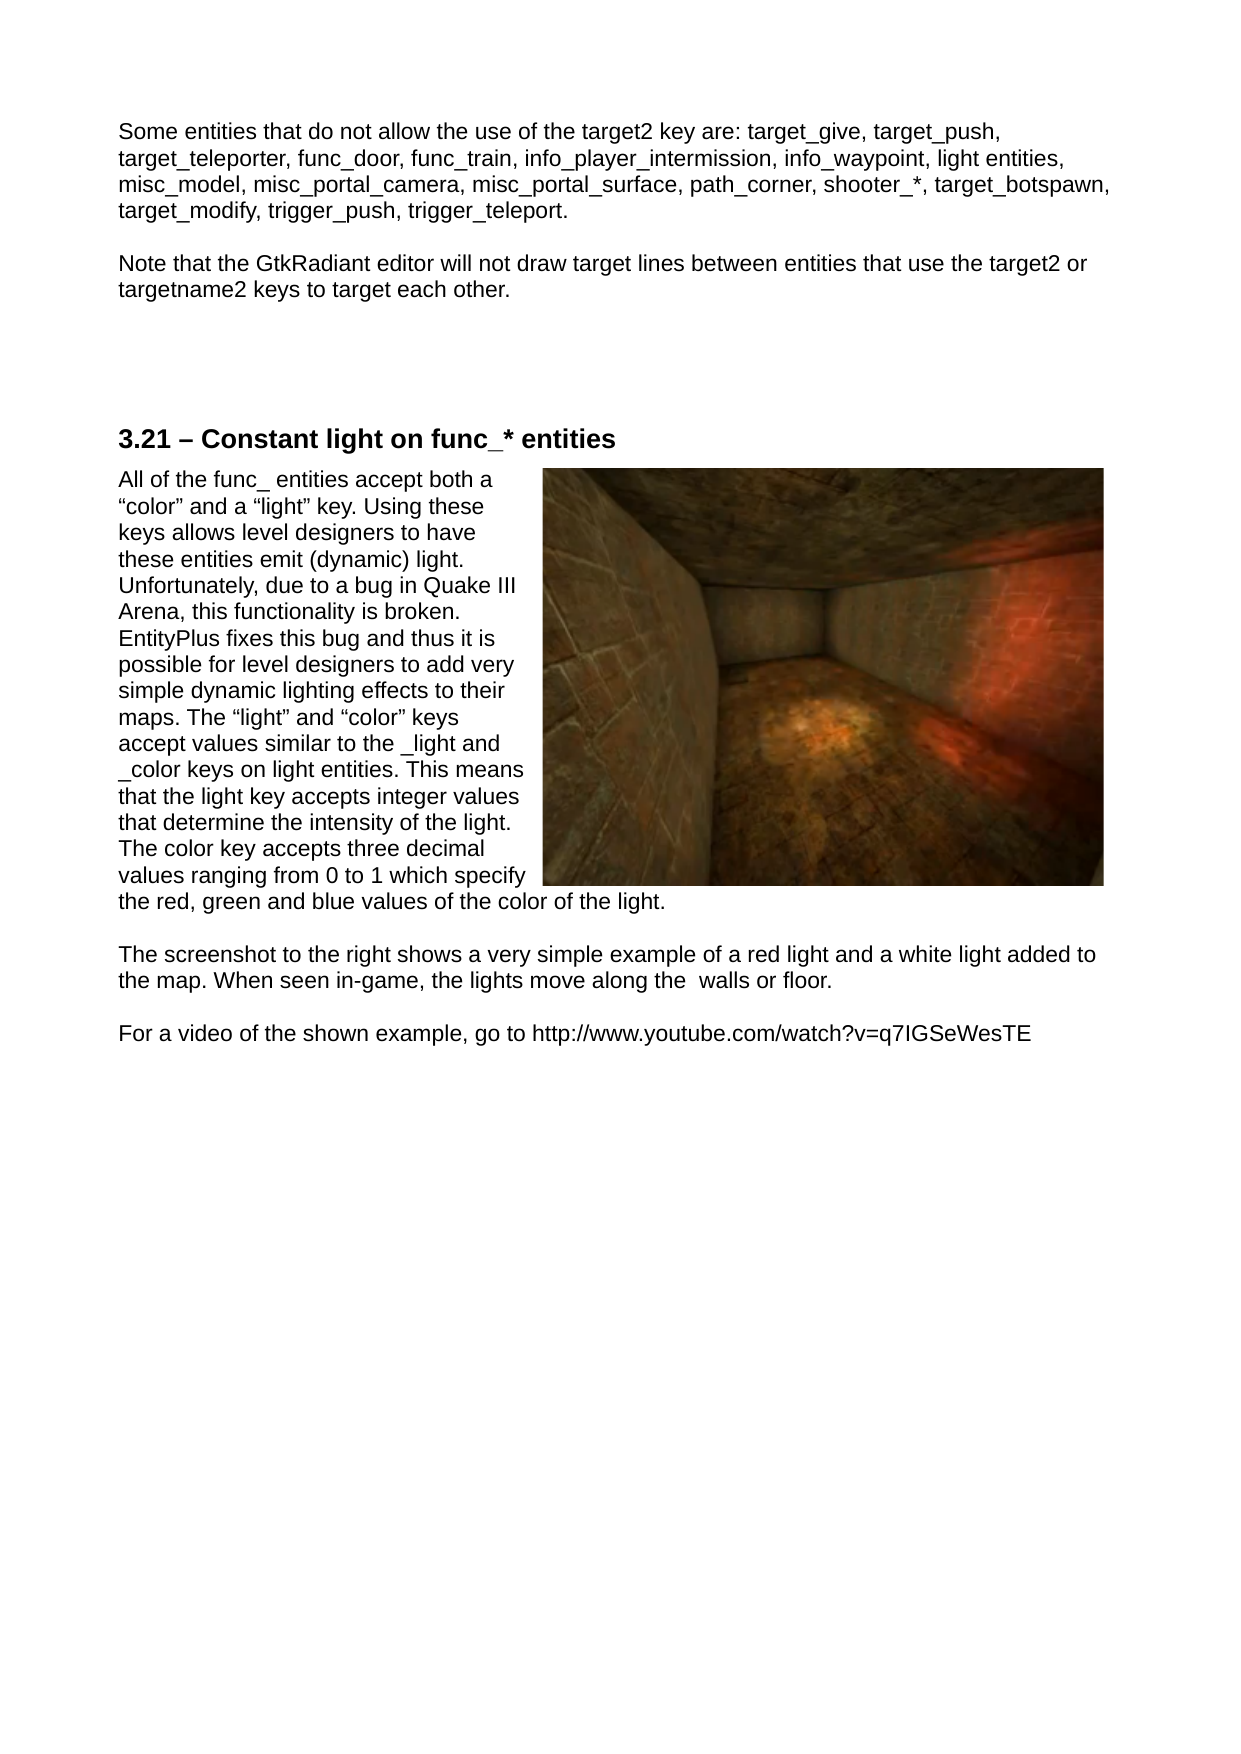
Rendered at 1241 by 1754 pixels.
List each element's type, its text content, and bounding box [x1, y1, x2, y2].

text For a video of the shown example, go to http://www.youtube.com/watch?v=q7IGSeWesTE [118, 1020, 1122, 1046]
picture [542, 468, 1104, 886]
text Note that the GtkRadiant editor will not draw target lines between entities that use the target2 or targetname2 keys to target each other. [118, 250, 1122, 303]
text All of the func_ entities accept both a “color” and a “light” key. Using these keys allows level designers to have these entities emit (dynamic) light. Unfortunately, due to a bug in Quake III Arena, this functionality is broken. EntityPlus fixes this bug and thus it is possible for level designers to add very simple dynamic lighting effects to their maps. The “light” and “color” keys accept values similar to the _light and _color keys on light entities. This means that the light key accepts integer values that determine the intensity of the light. The color key accepts three decimal values ranging from 0 to 1 which specify the red, green and blue values of the color of the light. [118, 466, 1122, 914]
subtitle 3.21 – Constant light on func_* entities [118, 423, 1122, 454]
text The screenshot to the right shows a very simple example of a red light and a white light added to the map. When seen in-game, the lights move along the walls or floor. [118, 941, 1122, 993]
text Some entities that do not allow the use of the target2 key are: target_give, target_push, target_teleporter, func_door, func_train, info_player_intermission, info_waypoint, light entities, misc_model, misc_portal_camera, misc_portal_surface, path_corner, shooter_*, target_botspawn, target_modify, trigger_push, trigger_teleport. [118, 118, 1122, 223]
